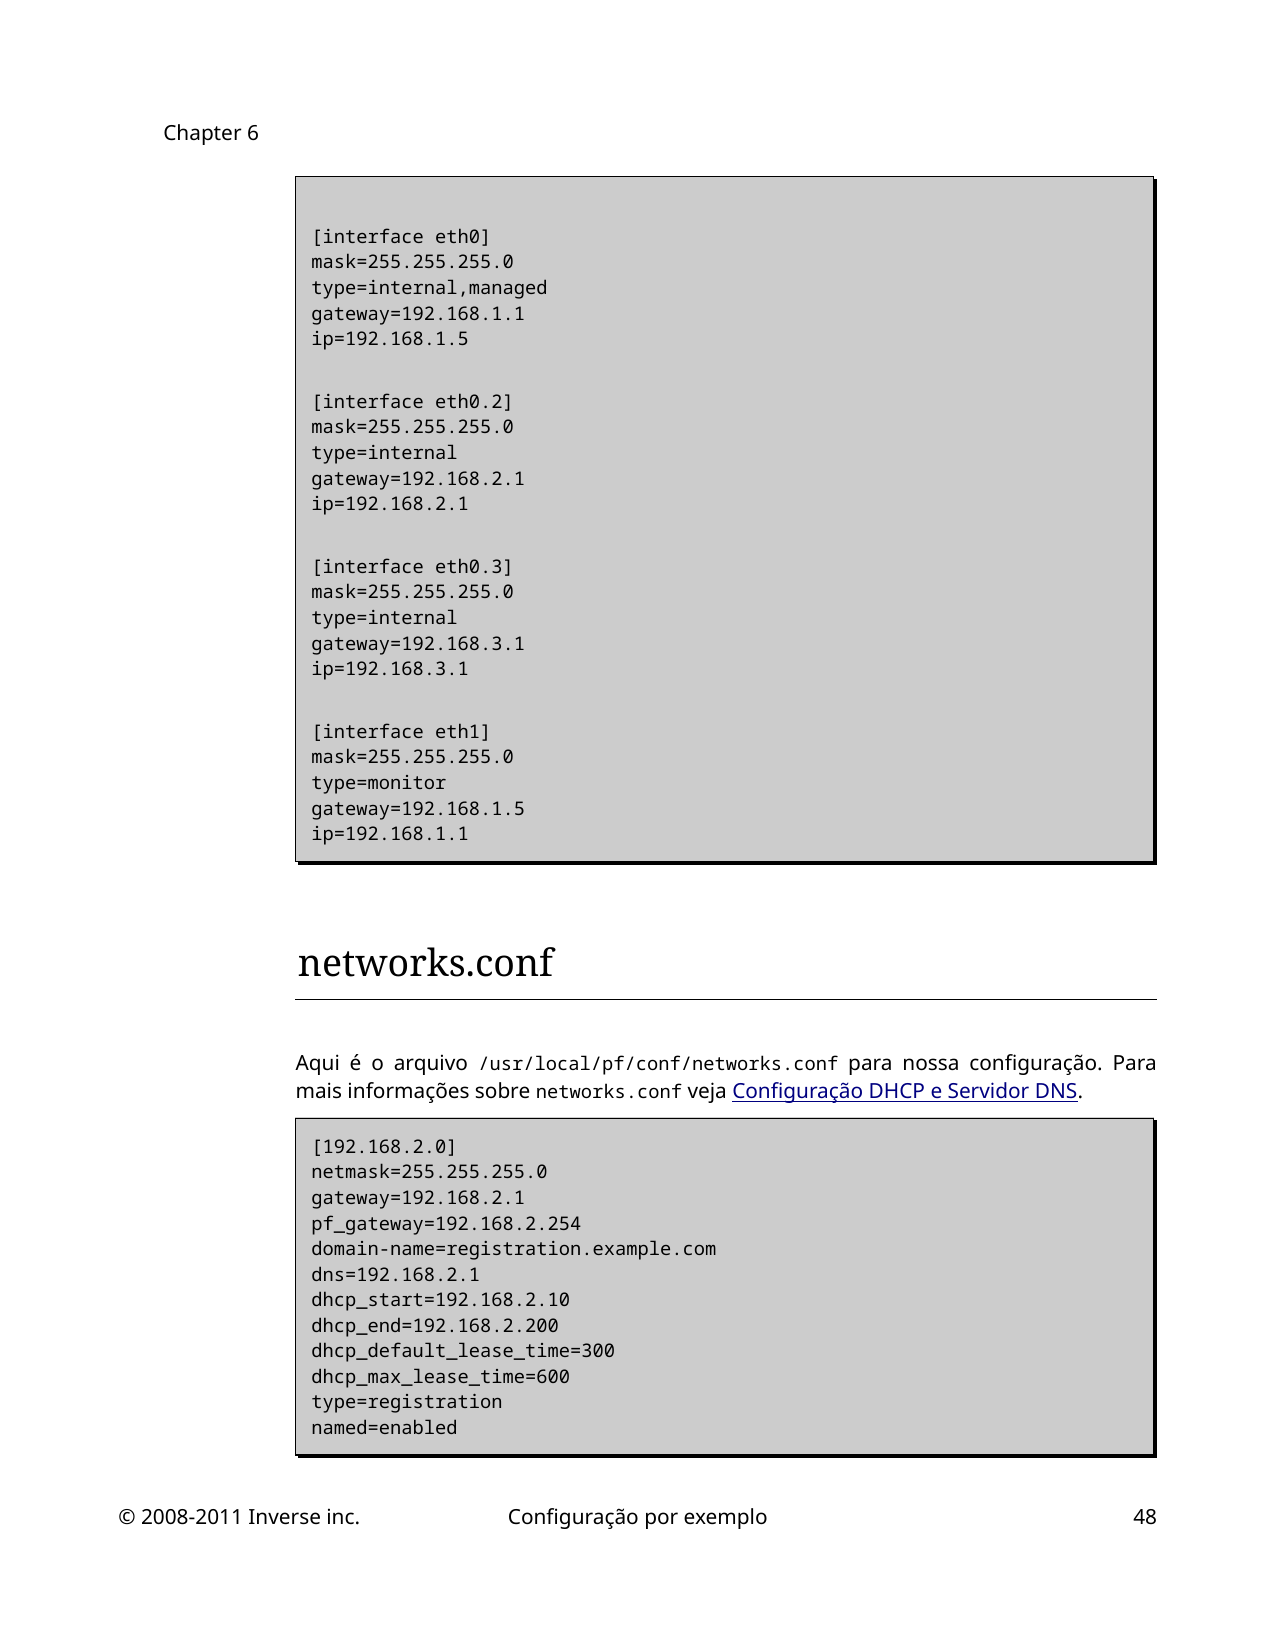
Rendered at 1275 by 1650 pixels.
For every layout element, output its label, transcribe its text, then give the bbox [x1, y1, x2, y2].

text [192.168.2.0] netmask=255.255.255.0 gateway=192.168.2.1 pf_gateway=192.168.2.254 domain-name=registration.example.com dns=192.168.2.1 dhcp_start=192.168.2.10 dhcp_end=192.168.2.200 dhcp_default_lease_time=300 dhcp_max_lease_time=600 type=registration named=enabled [296, 1119, 1153, 1454]
text [interface eth0] mask=255.255.255.0 type=internal,managed gateway=192.168.1.1 ip=192.168.1.5 [296, 207, 1153, 341]
text Aqui é o arquivo /usr/local/pf/conf/networks.conf para nossa configuração. Para mais informações sobre networks.conf veja Configuração DHCP e Servidor DNS. [295, 1048, 1157, 1105]
text [interface eth0.2] mask=255.255.255.0 type=internal gateway=192.168.2.1 ip=192.168.2.1 [296, 372, 1153, 506]
subtitle networks.conf [295, 936, 1157, 999]
text [interface eth0.3] mask=255.255.255.0 type=internal gateway=192.168.3.1 ip=192.168.3.1 [296, 537, 1153, 671]
text [interface eth1] mask=255.255.255.0 type=monitor gateway=192.168.1.5 ip=192.168.1.1 [296, 702, 1153, 861]
